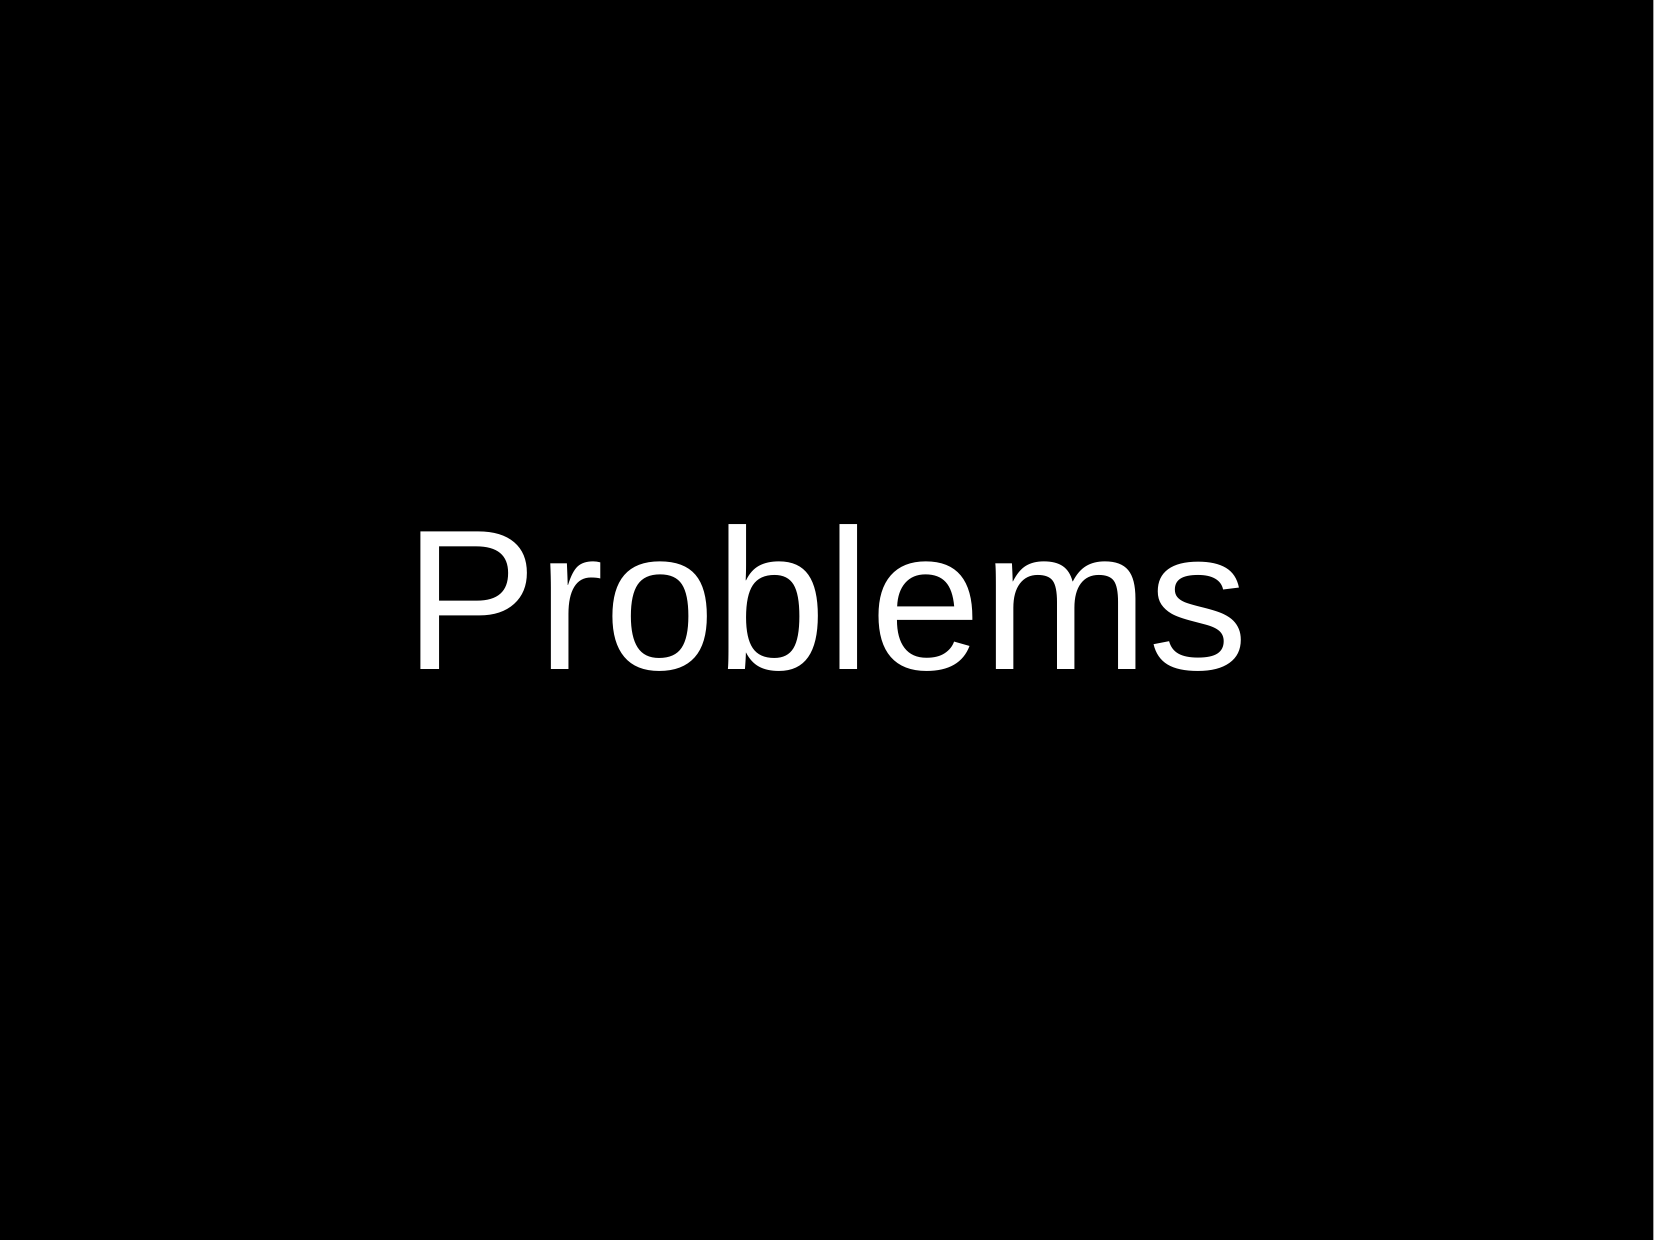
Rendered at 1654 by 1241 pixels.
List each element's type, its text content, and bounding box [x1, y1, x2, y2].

title Problems [82, 49, 1571, 1152]
